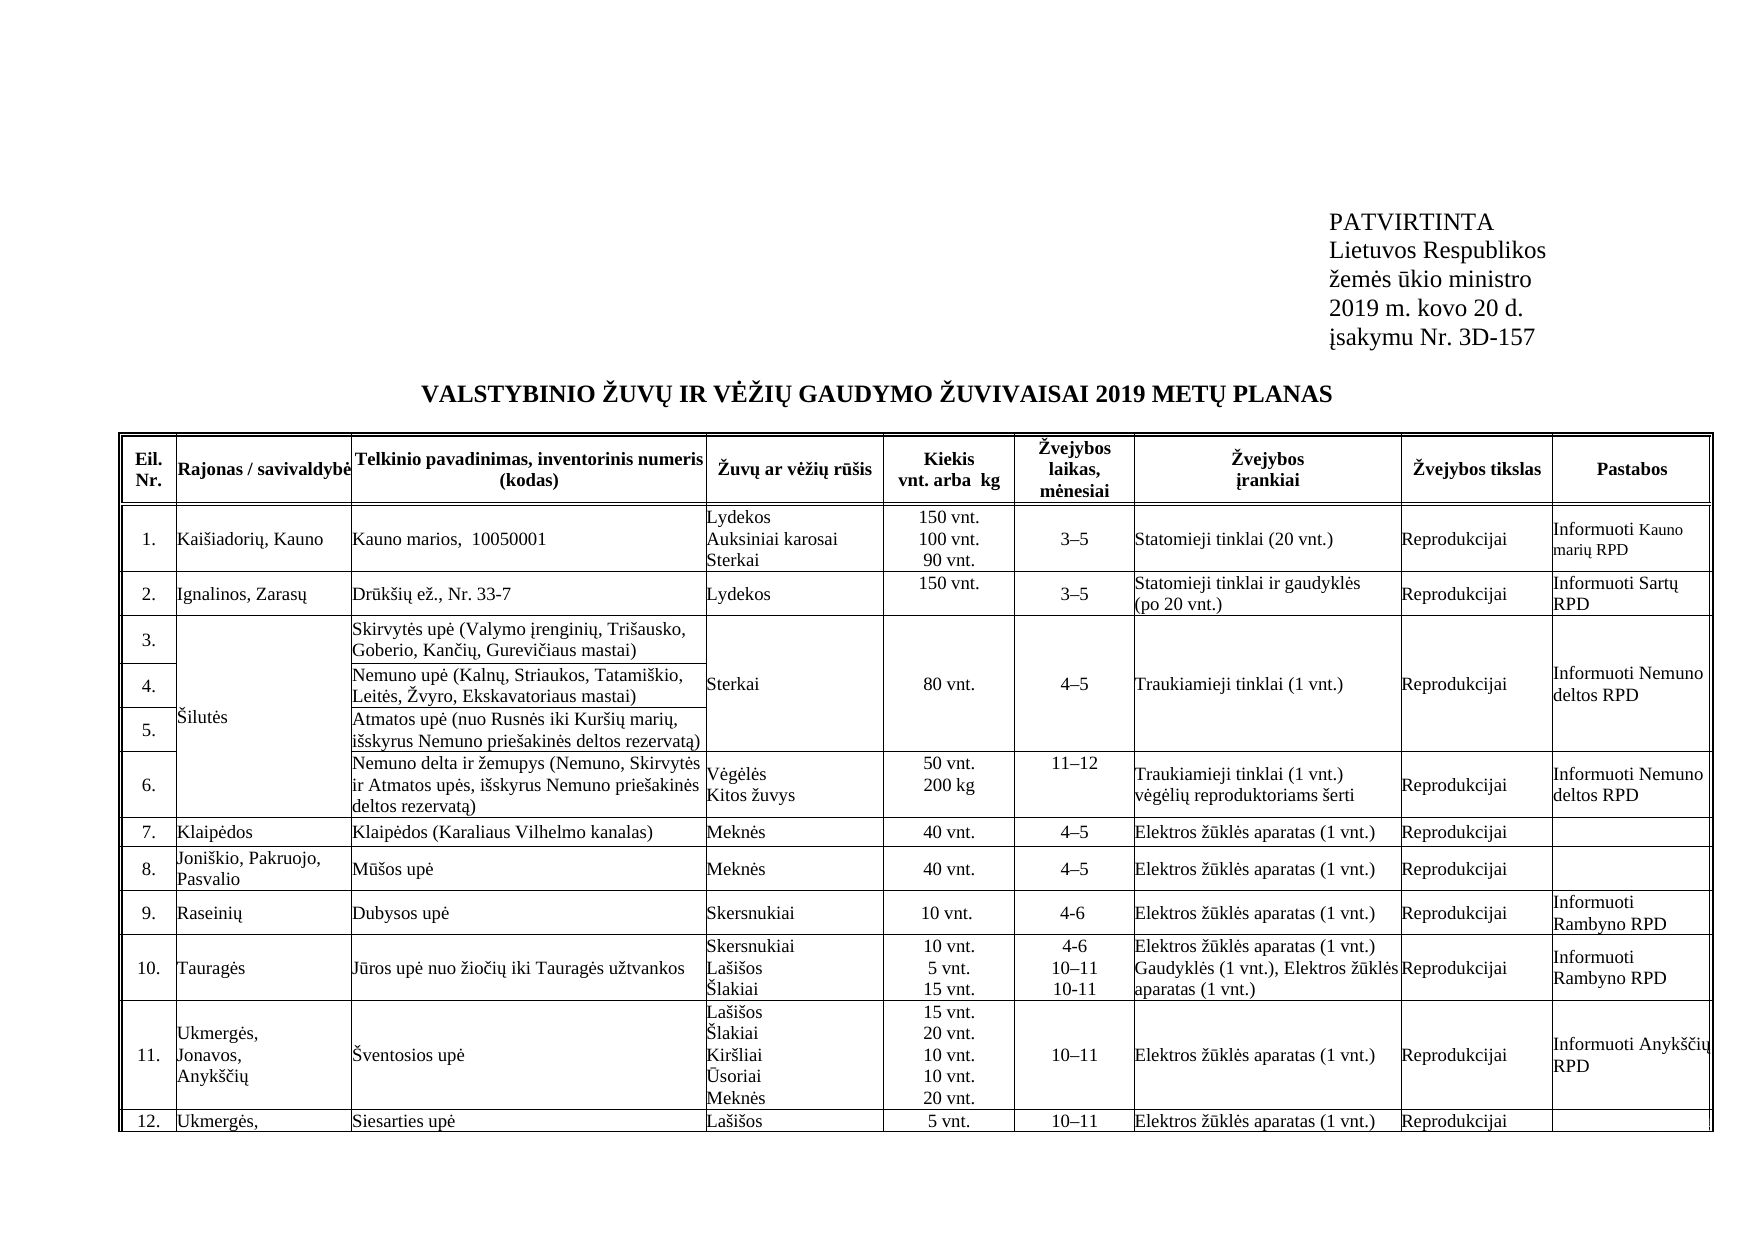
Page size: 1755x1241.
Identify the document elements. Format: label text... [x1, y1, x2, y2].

table_cell [1553, 818, 1709, 846]
table_cell Reprodukcijai [1402, 1001, 1552, 1108]
table_cell Reprodukcijai [1402, 752, 1552, 817]
table_cell Traukiamieji tinklai (1 vnt.) [1135, 616, 1401, 751]
table_header Eil. Nr. [123, 437, 176, 501]
table_cell Lydekos Auksiniai karosai Sterkai [707, 506, 883, 571]
text įsakymu Nr. 3D-157 [472, 322, 1636, 350]
table_cell Informuoti Kauno marių RPD [1553, 506, 1709, 571]
table_cell Informuoti Anykščių RPD [1553, 1001, 1709, 1108]
text Lietuvos Respublikos [472, 235, 1636, 264]
table_cell Atmatos upė (nuo Rusnės iki Kuršių marių, išskyrus Nemuno priešakinės deltos rezervatą) [352, 708, 706, 751]
table_cell Reprodukcijai [1402, 1110, 1552, 1131]
table_cell Reprodukcijai [1402, 935, 1552, 1000]
table_cell Ignalinos, Zarasų [177, 572, 351, 615]
table_cell 12. [123, 1110, 176, 1131]
table_cell 8. [123, 847, 176, 890]
table_header Pastabos [1553, 437, 1709, 501]
table_cell 1. [123, 506, 176, 571]
table_cell Ukmergės, [177, 1110, 351, 1131]
table_cell 11. [123, 1001, 176, 1108]
table_cell [1553, 847, 1709, 890]
table_cell Mūšos upė [352, 847, 706, 890]
table_cell 3. [123, 616, 176, 663]
table_cell elektros žūklės aparatas (1 vnt.) [1135, 1001, 1401, 1108]
table_cell Klaipėdos (Karaliaus Vilhelmo kanalas) [352, 818, 706, 846]
table_cell elektros žūklės aparatas (1 vnt.) [1135, 891, 1401, 934]
table_cell Reprodukcijai [1402, 616, 1552, 751]
table_cell 40 vnt. [884, 818, 1014, 846]
table_cell 5 vnt. [884, 1110, 1014, 1131]
table_cell Šventosios upė [352, 1001, 706, 1108]
table_cell Statomieji tinklai ir gaudyklės (po 20 vnt.) [1135, 572, 1401, 615]
table_cell Elektros žūklės aparatas (1 vnt.) Gaudyklės (1 vnt.), Elektros žūklės aparatas (1 vnt.) [1135, 935, 1401, 1000]
table_cell 3–5 [1015, 506, 1134, 571]
table_header Žvejybos įrankiai [1135, 437, 1401, 501]
table_cell Joniškio, Pakruojo, Pasvalio [177, 847, 351, 890]
table_cell 7. [123, 818, 176, 846]
table_cell 4–5 [1015, 616, 1134, 751]
table_header Žvejybos laikas, mėnesiai [1015, 437, 1134, 501]
table_cell elektros žūklės aparatas (1 vnt.) [1135, 1110, 1401, 1131]
table_header Žvejybos tikslas [1402, 437, 1552, 501]
table_cell 10 vnt. [884, 891, 1014, 934]
table_cell 150 vnt. [884, 572, 1014, 615]
table_cell 4. [123, 664, 176, 707]
table_cell Traukiamieji tinklai (1 vnt.) vėgėlių reproduktoriams šerti [1135, 752, 1401, 817]
table_cell Informuoti Rambyno RPD [1553, 935, 1709, 1000]
table_cell Informuoti Sartų RPD [1553, 572, 1709, 615]
table_cell 150 vnt. 100 vnt. 90 vnt. [884, 506, 1014, 571]
table_cell 10–11 [1015, 1001, 1134, 1108]
table_cell Informuoti Anykščių [1553, 1110, 1709, 1131]
table_cell 10. [123, 935, 176, 1000]
table_cell Siesarties upė [352, 1110, 706, 1131]
table_cell 9. [123, 891, 176, 934]
text 2019 m. kovo 20 d. [472, 293, 1636, 322]
table_cell Nemuno delta ir žemupys (Nemuno, Skirvytės ir Atmatos upės, išskyrus Nemuno priešakinės deltos rezervatą) [352, 752, 706, 817]
table_cell Nemuno upė (Kalnų, Striaukos, Tatamiškio, Leitės, Žvyro, Ekskavatoriaus mastai) [352, 664, 706, 707]
table_cell Dubysos upė [352, 891, 706, 934]
table_cell 4–5 [1015, 818, 1134, 846]
table_cell Informuoti Rambyno RPD [1553, 891, 1709, 934]
table_cell Reprodukcijai [1402, 818, 1552, 846]
table_header Telkinio pavadinimas, inventorinis numeris (kodas) [352, 437, 706, 501]
table_cell 5. [123, 708, 176, 751]
table_cell 3–5 [1015, 572, 1134, 615]
table_header Žuvų ar vėžių rūšis [707, 437, 883, 501]
text PATVIRTINTA [472, 207, 1636, 235]
table_cell elektros žūklės aparatas (1 vnt.) [1135, 847, 1401, 890]
table_cell Raseinių [177, 891, 351, 934]
table_cell 4–5 [1015, 847, 1134, 890]
table_cell Klaipėdos [177, 818, 351, 846]
table_header Rajonas / savivaldybė [177, 437, 351, 501]
table_cell Statomieji tinklai (20 vnt.) [1135, 506, 1401, 571]
table_cell Reprodukcijai [1402, 506, 1552, 571]
table_cell 10 vnt. 5 vnt. 15 vnt. [884, 935, 1014, 1000]
table_cell Skersnukiai [707, 891, 883, 934]
table_cell Sterkai [707, 616, 883, 751]
table_cell Jūros upė nuo žiočių iki Tauragės užtvankos [352, 935, 706, 1000]
table_cell 11–12 [1015, 752, 1134, 817]
table_cell Informuoti Nemuno deltos RPD [1553, 616, 1709, 751]
text Valstybinio žuvų ir vėžių gaudymo žuvivaisai 2019 metų planas [118, 379, 1636, 408]
table_cell Meknės [707, 818, 883, 846]
table_cell Šilutės [177, 616, 351, 817]
table_cell Kauno marios, 10050001 [352, 506, 706, 571]
table_cell Ukmergės, Jonavos, Anykščių [177, 1001, 351, 1108]
table_cell 50 vnt. 200 kg [884, 752, 1014, 817]
table_cell 2. [123, 572, 176, 615]
table_cell Tauragės [177, 935, 351, 1000]
table_header Kiekis vnt. arba kg [884, 437, 1014, 501]
table_cell Reprodukcijai [1402, 891, 1552, 934]
table_cell Reprodukcijai [1402, 847, 1552, 890]
table_cell Reprodukcijai [1402, 572, 1552, 615]
table_cell 4-6 10–11 10-11 [1015, 935, 1134, 1000]
table_cell Skersnukiai Lašišos Šlakiai [707, 935, 883, 1000]
table_cell Informuoti Nemuno deltos RPD [1553, 752, 1709, 817]
table_cell 15 vnt. 20 vnt. 10 vnt. 10 vnt. 20 vnt. [884, 1001, 1014, 1108]
table_cell Skirvytės upė (Valymo įrenginių, Trišausko, Goberio, Kančių, Gurevičiaus mastai) [352, 616, 706, 663]
table_cell Lašišos [707, 1110, 883, 1131]
table_cell elektros žūklės aparatas (1 vnt.) [1135, 818, 1401, 846]
table_cell Lašišos Šlakiai Kiršliai Ūsoriai Meknės [707, 1001, 883, 1108]
table_cell 4-6 [1015, 891, 1134, 934]
table_cell Lydekos [707, 572, 883, 615]
table_cell Drūkšių ež., Nr. 33-7 [352, 572, 706, 615]
table_cell Kaišiadorių, Kauno [177, 506, 351, 571]
table_cell Vėgėlės Kitos žuvys [707, 752, 883, 817]
table_cell Meknės [707, 847, 883, 890]
table_cell 80 vnt. [884, 616, 1014, 751]
table_cell 10–11 [1015, 1110, 1134, 1131]
table_cell 40 vnt. [884, 847, 1014, 890]
table_cell 6. [123, 752, 176, 817]
text žemės ūkio ministro [472, 264, 1636, 293]
